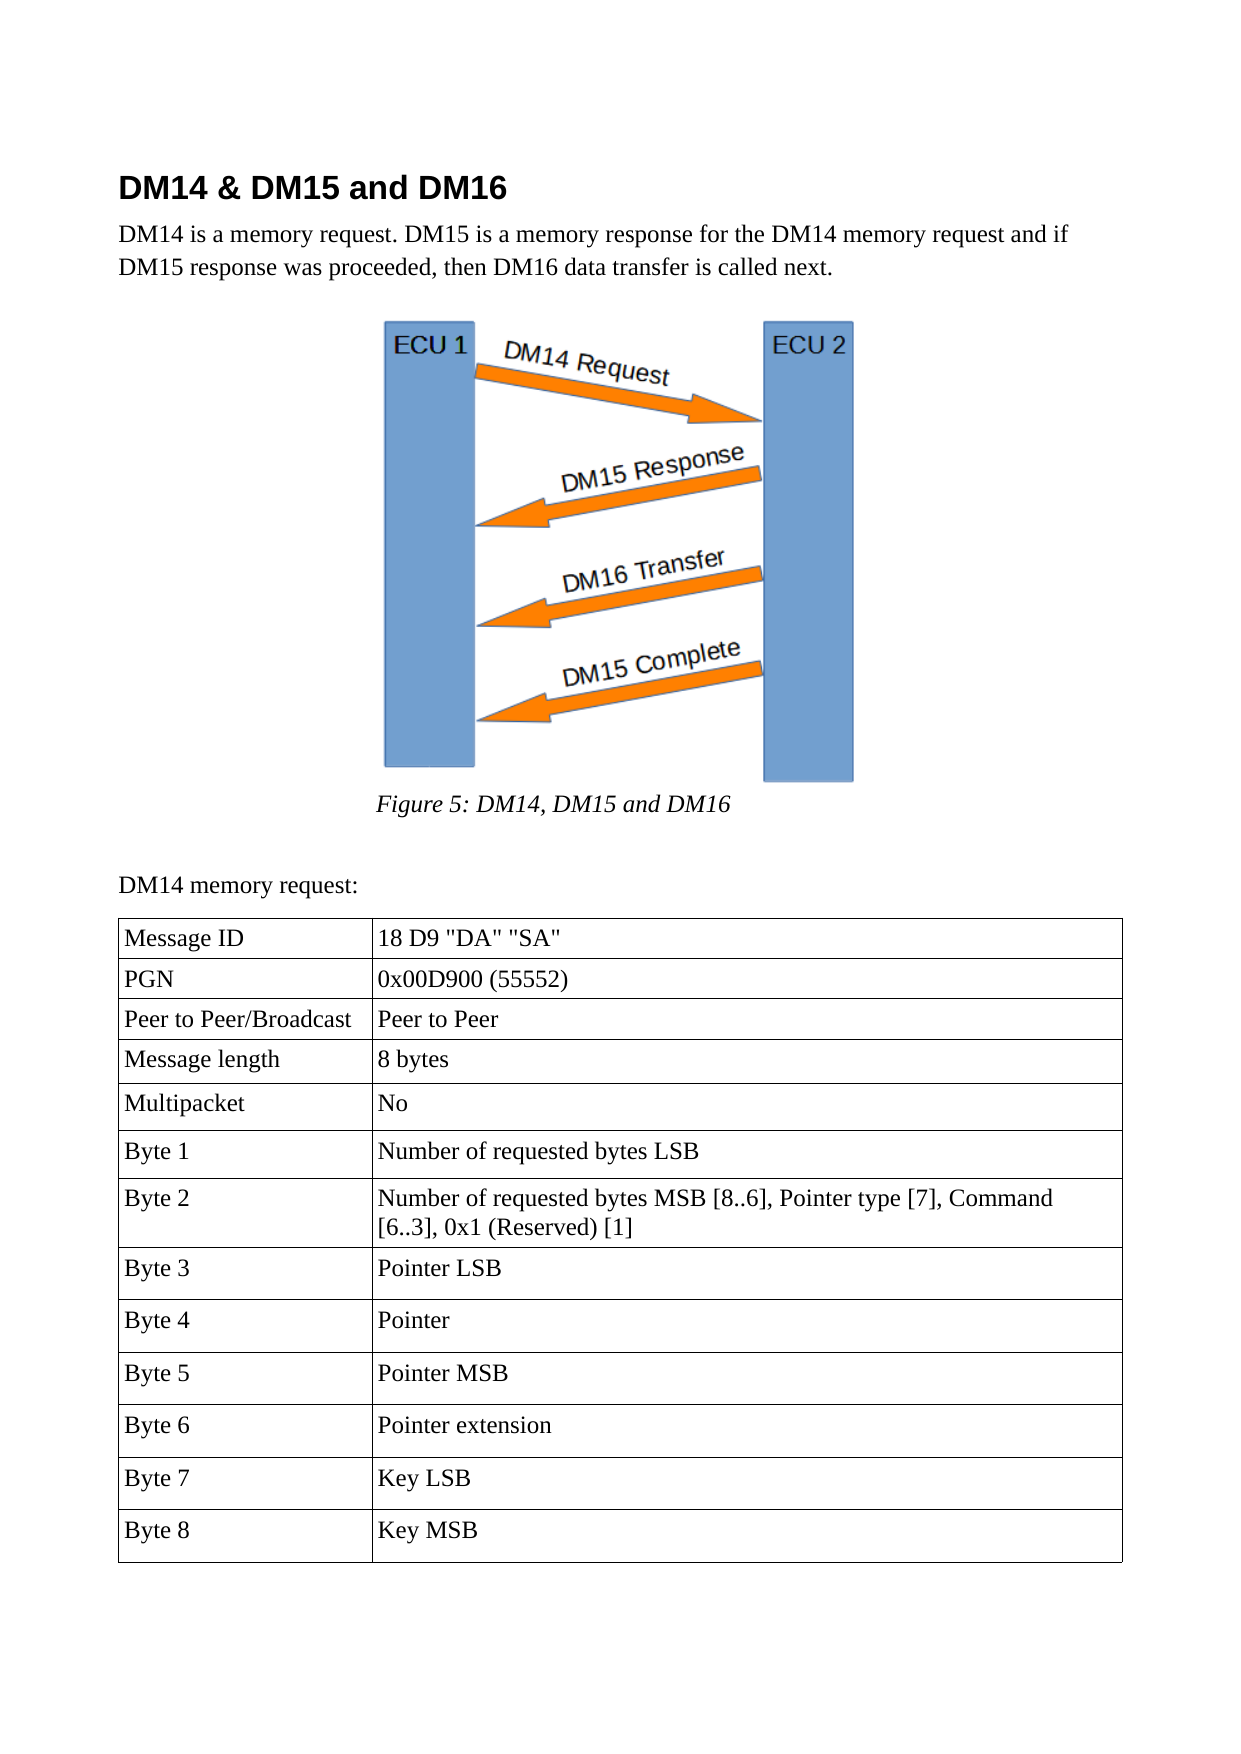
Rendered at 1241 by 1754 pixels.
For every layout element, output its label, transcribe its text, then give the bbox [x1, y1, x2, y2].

table_header Message ID [119, 919, 372, 958]
table_cell Byte 1 [119, 1131, 372, 1178]
subtitle DM14 & DM15 and DM16 [118, 168, 1122, 206]
table_cell Byte 8 [119, 1510, 372, 1562]
table_cell Pointer MSB [373, 1353, 1122, 1404]
text DM14 memory request: [118, 870, 1122, 899]
table_cell Byte 3 [119, 1248, 372, 1299]
table_cell 0x00D900 (55552) [373, 959, 1122, 998]
table_cell Byte 7 [119, 1458, 372, 1509]
table_cell Byte 4 [119, 1300, 372, 1352]
table_cell Key LSB [373, 1458, 1122, 1509]
table_cell Byte 5 [119, 1353, 372, 1404]
table_cell Key MSB [373, 1510, 1122, 1562]
table_cell 8 bytes [373, 1040, 1122, 1083]
text Figure 5: DM14, DM15 and DM16 [376, 790, 864, 818]
picture [375, 312, 865, 790]
table_cell Byte 2 [119, 1179, 372, 1247]
table_cell Message length [119, 1040, 372, 1083]
table_cell Pointer LSB [373, 1248, 1122, 1299]
table_header 18 D9 "DA" "SA" [373, 919, 1122, 958]
table_cell Pointer [373, 1300, 1122, 1352]
table_cell Pointer extension [373, 1405, 1122, 1457]
table_cell Peer to Peer [373, 999, 1122, 1039]
table_cell Number of requested bytes MSB [8..6], Pointer type [7], Command [6..3], 0x1 (Reserved) [1] [373, 1179, 1122, 1247]
table_cell No [373, 1084, 1122, 1130]
table_cell PGN [119, 959, 372, 998]
table_cell Peer to Peer/Broadcast [119, 999, 372, 1039]
table_cell Byte 6 [119, 1405, 372, 1457]
table_cell Multipacket [119, 1084, 372, 1130]
text DM14 is a memory request. DM15 is a memory response for the DM14 memory request and if DM15 response was proceeded, then DM16 data transfer is called next. [118, 219, 1122, 281]
table_cell Number of requested bytes LSB [373, 1131, 1122, 1178]
